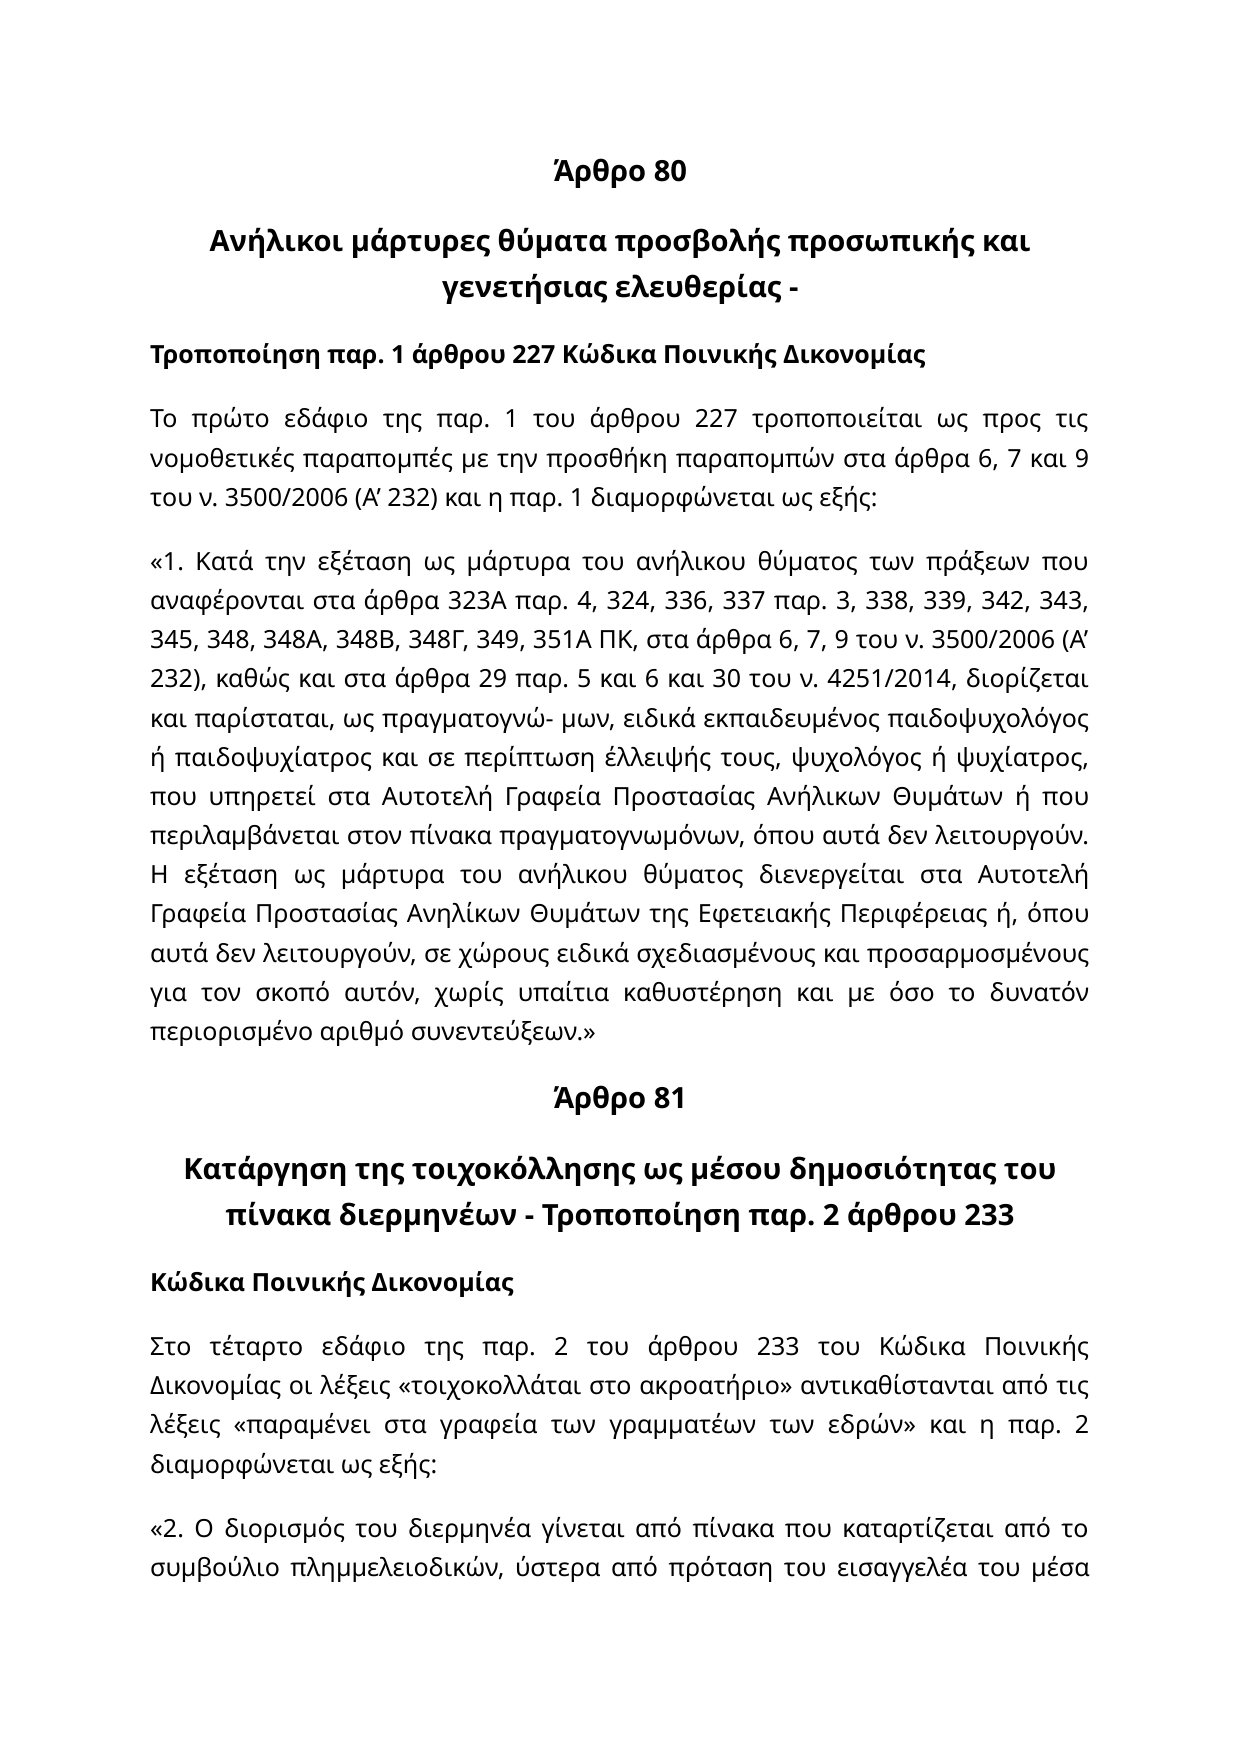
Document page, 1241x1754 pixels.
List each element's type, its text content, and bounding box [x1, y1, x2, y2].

text Στο τέταρτο εδάφιο της παρ. 2 του άρθρου 233 του Κώδικα Ποινικής Δικονομίας οι λέξεις «τοιχοκολλάται στο ακροατήριο» αντικαθίστανται από τις λέξεις «παραμένει στα γραφεία των γραμματέων των εδρών» και η παρ. 2 διαμορφώνεται ως εξής: [150, 1329, 1090, 1480]
subtitle Ανήλικοι μάρτυρες θύματα προσβολής προσωπικής και γενετήσιας ελευθερίας - [150, 221, 1090, 306]
text Τροποποίηση παρ. 1 άρθρου 227 Κώδικα Ποινικής Δικονομίας [150, 337, 1090, 371]
text Κώδικα Ποινικής Δικονομίας [150, 1264, 1090, 1299]
subtitle Κατάργηση της τοιχοκόλλησης ως μέσου δημοσιότητας του πίνακα διερμηνέων - Τροποποίηση παρ. 2 άρθρου 233 [150, 1148, 1090, 1234]
subtitle Άρθρο 81 [150, 1078, 1090, 1117]
text «1. Κατά την εξέταση ως μάρτυρα του ανήλικου θύματος των πράξεων που αναφέρονται στα άρθρα 323Α παρ. 4, 324, 336, 337 παρ. 3, 338, 339, 342, 343, 345, 348, 348Α, 348Β, 348Γ, 349, 351Α ΠΚ, στα άρθρα 6, 7, 9 του ν. 3500/2006 (Α’ 232), καθώς και στα άρθρα 29 παρ. 5 και 6 και 30 του ν. 4251/2014, διορίζεται και παρίσταται, ως πραγματογνώ- μων, ειδικά εκπαιδευμένος παιδοψυχολόγος ή παιδοψυχίατρος και σε περίπτωση έλλειψής τους, ψυχολόγος ή ψυχίατρος, που υπηρετεί στα Αυτοτελή Γραφεία Προστασίας Ανήλικων Θυμάτων ή που περιλαμβάνεται στον πίνακα πραγματογνωμόνων, όπου αυτά δεν λειτουργούν. Η εξέταση ως μάρτυρα του ανήλικου θύματος διενεργείται στα Αυτοτελή Γραφεία Προστασίας Ανηλίκων Θυμάτων της Εφετειακής Περιφέρειας ή, όπου αυτά δεν λειτουργούν, σε χώρους ειδικά σχεδιασμένους και προσαρμοσμένους για τον σκοπό αυτόν, χωρίς υπαίτια καθυστέρηση και με όσο το δυνατόν περιορισμένο αριθμό συνεντεύξεων.» [150, 543, 1090, 1048]
text Το πρώτο εδάφιο της παρ. 1 του άρθρου 227 τροποποιείται ως προς τις νομοθετικές παραπομπές με την προσθήκη παραπομπών στα άρθρα 6, 7 και 9 του ν. 3500/2006 (Α’ 232) και η παρ. 1 διαμορφώνεται ως εξής: [150, 401, 1090, 513]
subtitle Άρθρο 80 [150, 150, 1090, 190]
text «2. Ο διορισμός του διερμηνέα γίνεται από πίνακα που καταρτίζεται από το συμβούλιο πλημμελειοδικών, ύστερα από πρόταση του εισαγγελέα του μέσα [150, 1510, 1090, 1584]
